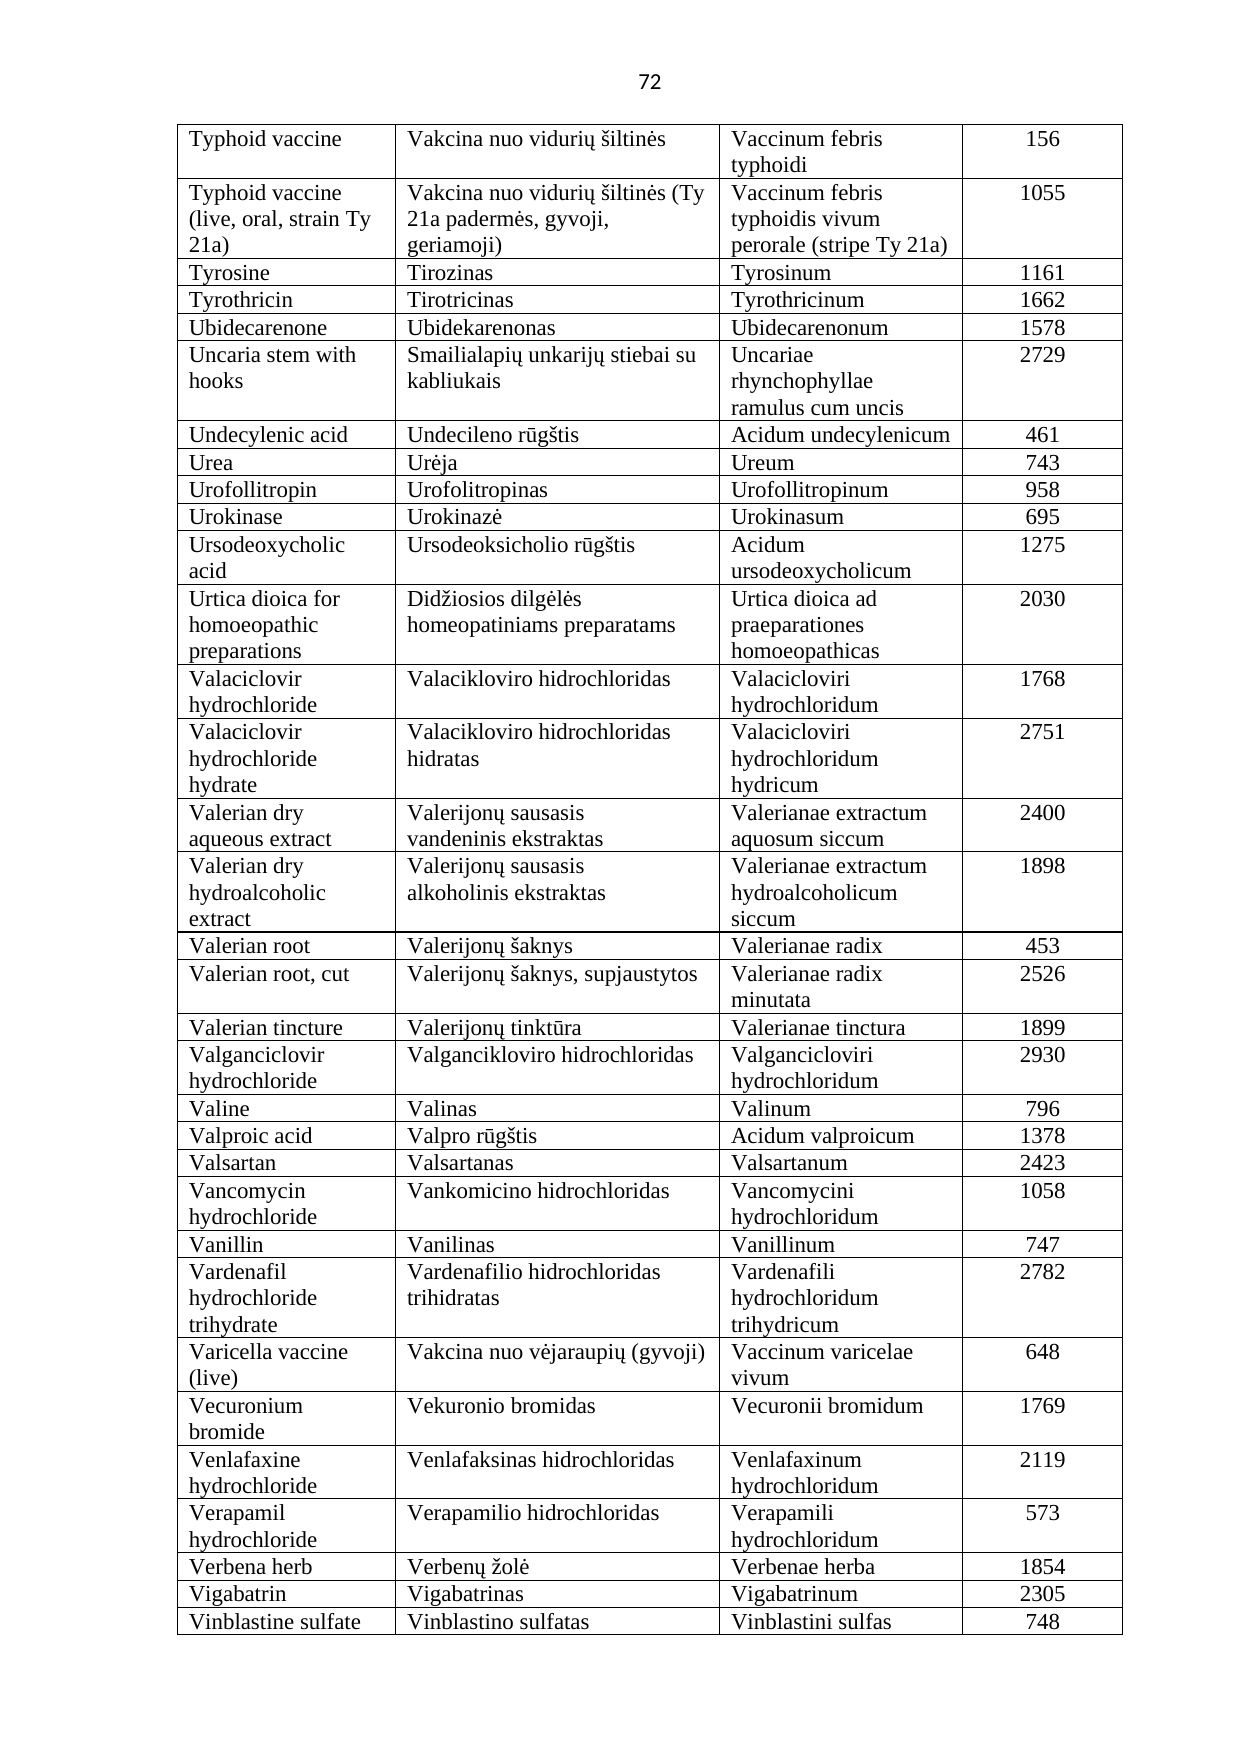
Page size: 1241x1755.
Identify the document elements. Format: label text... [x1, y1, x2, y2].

table_cell Vekuronio bromidas [396, 1392, 719, 1444]
table_cell 1378 [963, 1122, 1122, 1148]
table_cell Urofollitropin [178, 476, 395, 502]
table_cell Vanillin [178, 1231, 395, 1257]
table_cell Tirozinas [396, 259, 719, 285]
table_cell Ursodeoxycholic acid [178, 531, 395, 583]
table_cell Venlafaxine hydrochloride [178, 1446, 395, 1498]
table_cell Typhoid vaccine [178, 125, 395, 178]
table_cell Valacicloviri hydrochloridum [720, 665, 962, 717]
table_cell Typhoid vaccine (live, oral, strain Ty 21a) [178, 179, 395, 258]
table_cell Valacicloviri hydrochloridum hydricum [720, 719, 962, 797]
table_cell Vecuronii bromidum [720, 1392, 962, 1444]
table_cell Venlafaxinum hydrochloridum [720, 1446, 962, 1498]
table_cell Verbena herb [178, 1553, 395, 1579]
table_cell Urokinase [178, 504, 395, 530]
table_cell Ubidecarenonum [720, 314, 962, 340]
table_cell 1898 [963, 852, 1122, 931]
table_cell Valproic acid [178, 1122, 395, 1148]
table_cell Uncaria stem with hooks [178, 341, 395, 420]
table_cell Acidum undecylenicum [720, 421, 962, 448]
table_cell Verapamil hydrochloride [178, 1499, 395, 1552]
table_cell 648 [963, 1338, 1122, 1391]
table_cell 2305 [963, 1581, 1122, 1607]
table_cell Vigabatrinum [720, 1581, 962, 1607]
table_cell Valgancikloviro hidrochloridas [396, 1041, 719, 1094]
table_cell Vardenafili hydrochloridum trihydricum [720, 1258, 962, 1337]
table_cell Valinum [720, 1095, 962, 1121]
table_cell Tyrosine [178, 259, 395, 285]
table_cell Verapamili hydrochloridum [720, 1499, 962, 1552]
table_cell Tyrosinum [720, 259, 962, 285]
table_cell Ursodeoksicholio rūgštis [396, 531, 719, 583]
table_cell 2400 [963, 799, 1122, 851]
table_cell 2526 [963, 960, 1122, 1012]
table_cell Vakcina nuo vidurių šiltinės (Ty 21a padermės, gyvoji, geriamoji) [396, 179, 719, 258]
table_cell Urokinazė [396, 504, 719, 530]
table_cell Venlafaksinas hidrochloridas [396, 1446, 719, 1498]
table_cell Valerianae radix [720, 933, 962, 959]
table_cell Valsartanas [396, 1150, 719, 1176]
table_cell Vigabatrin [178, 1581, 395, 1607]
table_cell Urtica dioica for homoeopathic preparations [178, 585, 395, 664]
table_cell Valerijonų sausasis vandeninis ekstraktas [396, 799, 719, 851]
table_cell 461 [963, 421, 1122, 448]
table_cell 2030 [963, 585, 1122, 664]
table_cell Valsartan [178, 1150, 395, 1176]
table_cell 2729 [963, 341, 1122, 420]
table_cell 747 [963, 1231, 1122, 1257]
table_cell Didžiosios dilgėlės homeopatiniams preparatams [396, 585, 719, 664]
table_cell Urokinasum [720, 504, 962, 530]
table_cell 2423 [963, 1150, 1122, 1176]
table_cell 958 [963, 476, 1122, 502]
table_cell Valerianae extractum aquosum siccum [720, 799, 962, 851]
table_cell Vecuronium bromide [178, 1392, 395, 1444]
table_cell Valaciclovir hydrochloride [178, 665, 395, 717]
table_cell Valerian root, cut [178, 960, 395, 1012]
table_cell Vanillinum [720, 1231, 962, 1257]
table_cell Vardenafil hydrochloride trihydrate [178, 1258, 395, 1337]
table_cell Urėja [396, 449, 719, 475]
table_cell Verbenae herba [720, 1553, 962, 1579]
table_cell Valerian dry hydroalcoholic extract [178, 852, 395, 931]
table_cell Valerian tincture [178, 1014, 395, 1040]
table_cell Valerijonų šaknys, supjaustytos [396, 960, 719, 1012]
table_cell Valacikloviro hidrochloridas hidratas [396, 719, 719, 797]
table_cell Vancomycin hydrochloride [178, 1177, 395, 1229]
table_cell Valinas [396, 1095, 719, 1121]
table_cell 2751 [963, 719, 1122, 797]
table_cell Valacikloviro hidrochloridas [396, 665, 719, 717]
table_cell Vinblastini sulfas [720, 1608, 962, 1634]
table_cell Undecileno rūgštis [396, 421, 719, 448]
table_cell Ubidecarenone [178, 314, 395, 340]
table_cell Urofollitropinum [720, 476, 962, 502]
table_cell Valerianae tinctura [720, 1014, 962, 1040]
table_cell Tyrothricin [178, 286, 395, 313]
table_cell Verapamilio hidrochloridas [396, 1499, 719, 1552]
table_cell 2930 [963, 1041, 1122, 1094]
table_cell 743 [963, 449, 1122, 475]
table_cell Tirotricinas [396, 286, 719, 313]
table_cell Vigabatrinas [396, 1581, 719, 1607]
table_cell Acidum valproicum [720, 1122, 962, 1148]
table_cell Valpro rūgštis [396, 1122, 719, 1148]
table_cell 796 [963, 1095, 1122, 1121]
table_cell 1275 [963, 531, 1122, 583]
table_cell 695 [963, 504, 1122, 530]
table_cell Urtica dioica ad praeparationes homoeopathicas [720, 585, 962, 664]
table_cell Verbenų žolė [396, 1553, 719, 1579]
table_cell Valgancicloviri hydrochloridum [720, 1041, 962, 1094]
table_cell 1662 [963, 286, 1122, 313]
table_cell Valerijonų tinktūra [396, 1014, 719, 1040]
table_cell Ubidekarenonas [396, 314, 719, 340]
table_cell 2119 [963, 1446, 1122, 1498]
table_cell Urofolitropinas [396, 476, 719, 502]
table_cell 156 [963, 125, 1122, 178]
table_cell 1058 [963, 1177, 1122, 1229]
table_cell Vakcina nuo vėjaraupių (gyvoji) [396, 1338, 719, 1391]
table_cell 1055 [963, 179, 1122, 258]
table_cell 1769 [963, 1392, 1122, 1444]
table_cell Valine [178, 1095, 395, 1121]
table_cell Smailialapių unkarijų stiebai su kabliukais [396, 341, 719, 420]
table_cell Vinblastino sulfatas [396, 1608, 719, 1634]
table_cell 573 [963, 1499, 1122, 1552]
table_cell Vinblastine sulfate [178, 1608, 395, 1634]
table_cell 748 [963, 1608, 1122, 1634]
table_cell Valsartanum [720, 1150, 962, 1176]
table_cell Undecylenic acid [178, 421, 395, 448]
table_cell 1768 [963, 665, 1122, 717]
table_cell 1161 [963, 259, 1122, 285]
table_cell Valerianae extractum hydroalcoholicum siccum [720, 852, 962, 931]
table_cell 453 [963, 933, 1122, 959]
table_cell Uncariae rhynchophyllae ramulus cum uncis [720, 341, 962, 420]
table_cell Valerianae radix minutata [720, 960, 962, 1012]
table_cell Valerijonų šaknys [396, 933, 719, 959]
table_cell Valerijonų sausasis alkoholinis ekstraktas [396, 852, 719, 931]
table_cell Tyrothricinum [720, 286, 962, 313]
table_cell Vanilinas [396, 1231, 719, 1257]
table_cell Vankomicino hidrochloridas [396, 1177, 719, 1229]
table_cell 1578 [963, 314, 1122, 340]
table_cell Valerian dry aqueous extract [178, 799, 395, 851]
table_cell Vancomycini hydrochloridum [720, 1177, 962, 1229]
table_cell Valganciclovir hydrochloride [178, 1041, 395, 1094]
table_cell Ureum [720, 449, 962, 475]
table_cell Vardenafilio hidrochloridas trihidratas [396, 1258, 719, 1337]
table_cell Valerian root [178, 933, 395, 959]
table_cell Urea [178, 449, 395, 475]
table_cell 1854 [963, 1553, 1122, 1579]
table_cell Vaccinum varicelae vivum [720, 1338, 962, 1391]
table_cell Vaccinum febris typhoidi [720, 125, 962, 178]
table_cell Acidum ursodeoxycholicum [720, 531, 962, 583]
table_cell 1899 [963, 1014, 1122, 1040]
table_cell Vakcina nuo vidurių šiltinės [396, 125, 719, 178]
table_cell 2782 [963, 1258, 1122, 1337]
table_cell Valaciclovir hydrochloride hydrate [178, 719, 395, 797]
table_cell Varicella vaccine (live) [178, 1338, 395, 1391]
table_cell Vaccinum febris typhoidis vivum perorale (stripe Ty 21a) [720, 179, 962, 258]
